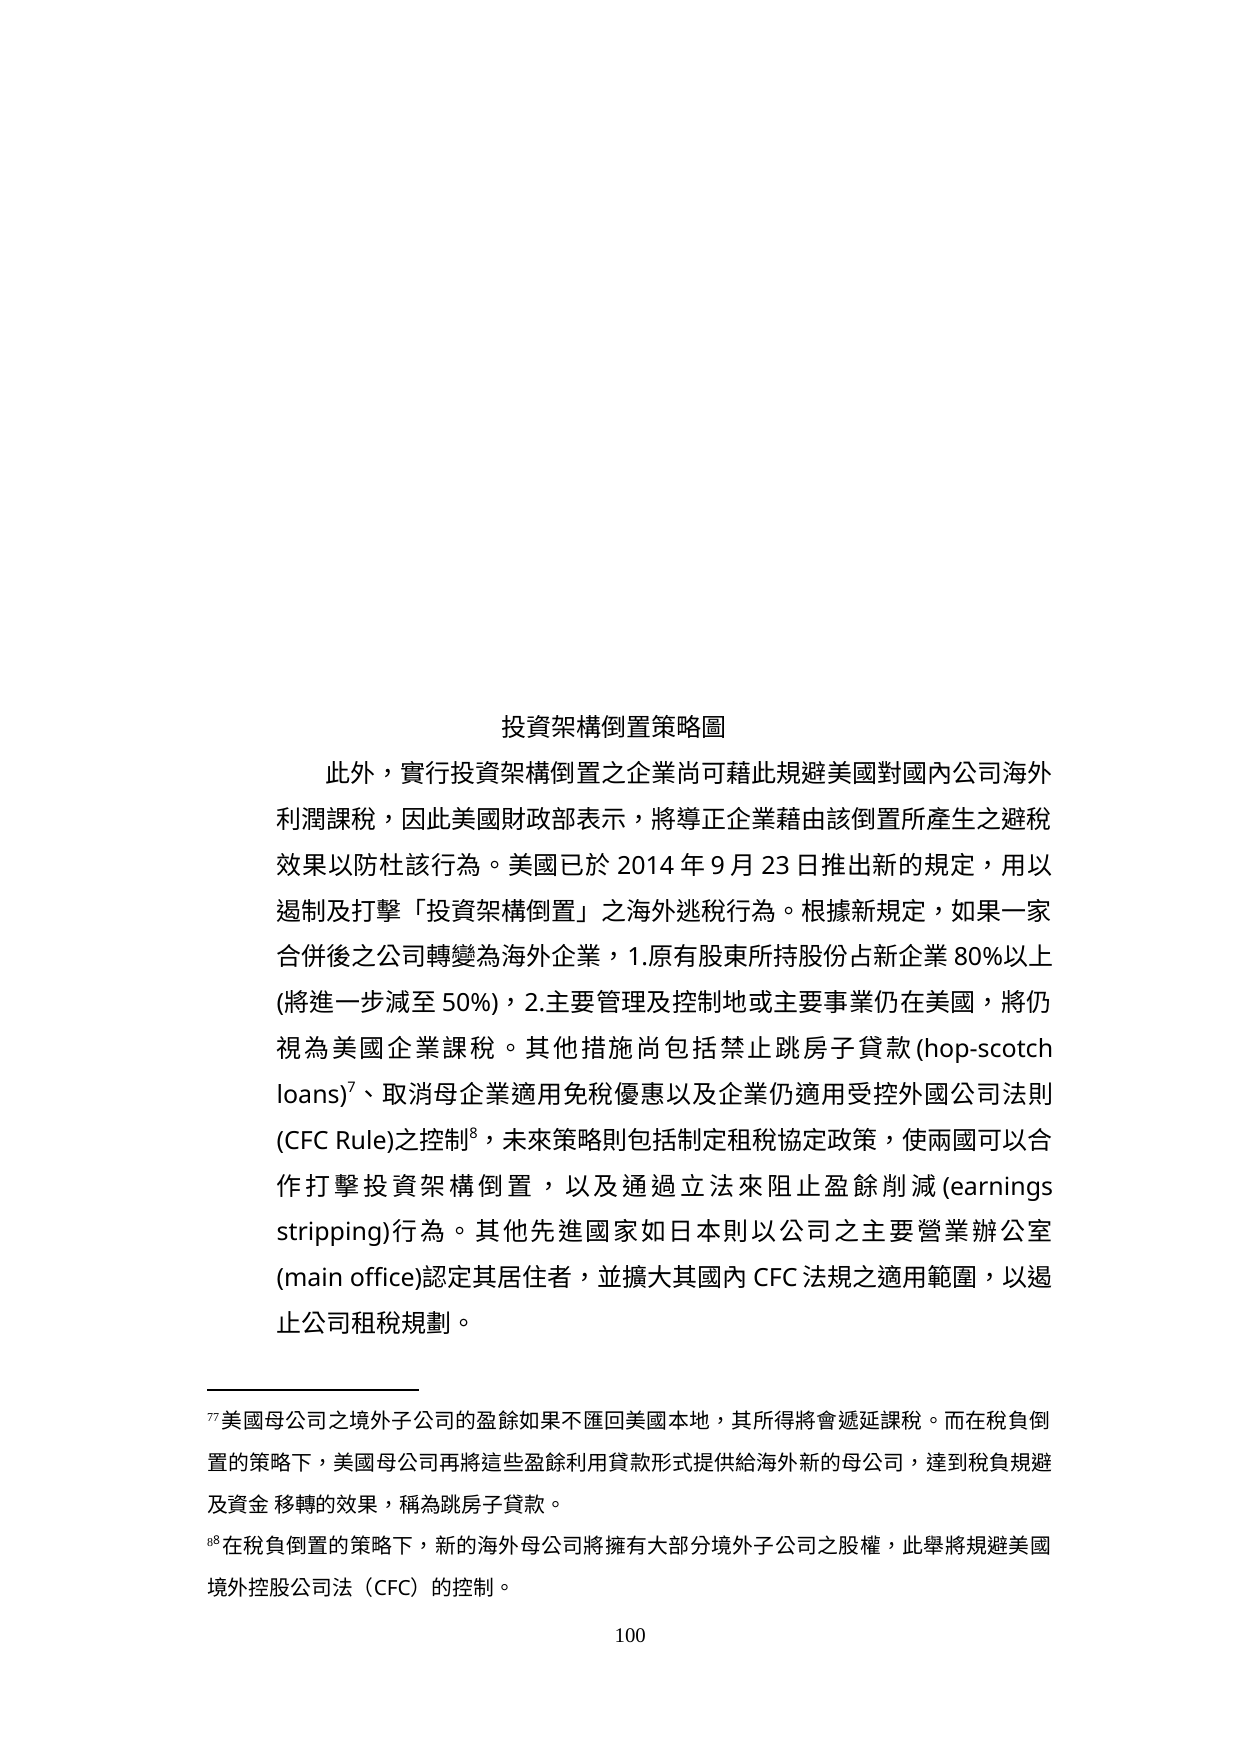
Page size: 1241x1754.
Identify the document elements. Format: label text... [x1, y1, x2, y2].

text 8在稅負倒置的策略下，新的海外母公司將擁有大部分境外子公司之股權，此舉將規避美國境外控股公司法（CFC）的控制。 [207, 1521, 1053, 1604]
text 7美國母公司之境外子公司的盈餘如果不匯回美國本地，其所得將會遞延課稅。而在稅負倒置的策略下，美國母公司再將這些盈餘利用貸款形式提供給海外新的母公司，達到稅負規避及資金 移轉的效果，稱為跳房子貸款。 [207, 1396, 1053, 1521]
text 投資架構倒置策略圖 [276, 700, 1053, 746]
text 此外，實行投資架構倒置之企業尚可藉此規避美國對國內公司海外利潤課稅，因此美國財政部表示，將導正企業藉由該倒置所產生之避稅效果以防杜該行為。美國已於2014年9月23日推出新的規定，用以遏制及打擊「投資架構倒置」之海外逃稅行為。根據新規定，如果一家合併後之公司轉變為海外企業，1.原有股東所持股份占新企業80%以上 (將進一步減至50%)，2.主要管理及控制地或主要事業仍在美國，將仍視為美國企業課稅。其他措施尚包括禁止跳房子貸款(hop-scotch loans)、取消母企業適用免稅優惠以及企業仍適用受控外國公司法則(CFC Rule)之控制，未來策略則包括制定租稅協定政策，使兩國可以合作打擊投資架構倒置，以及通過立法來阻止盈餘削減(earnings stripping)行為。其他先進國家如日本則以公司之主要營業辦公室(main office)認定其居住者，並擴大其國內CFC法規之適用範圍，以遏止公司租稅規劃。 [276, 746, 1053, 1342]
